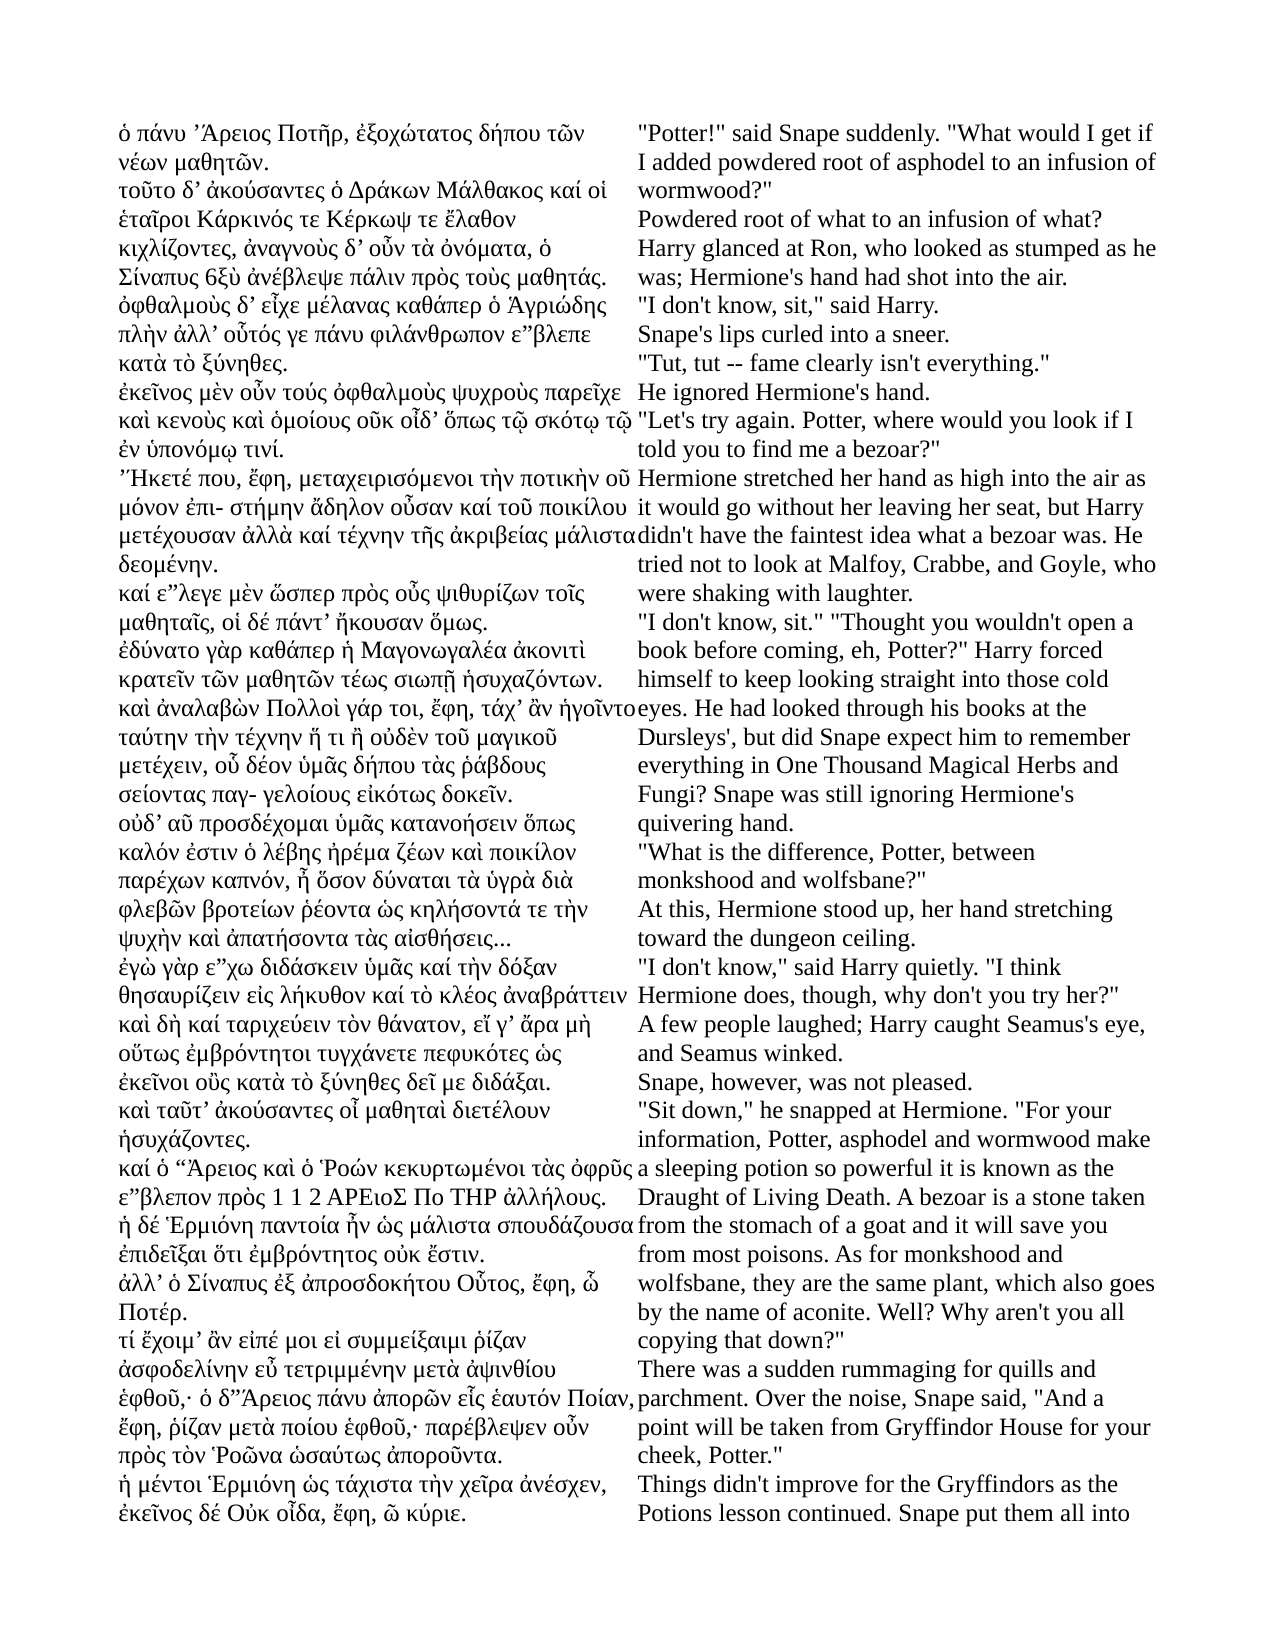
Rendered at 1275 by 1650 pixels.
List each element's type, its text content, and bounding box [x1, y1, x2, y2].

table_cell ὁ πάνυ ’Άρειος Ποτῆρ, ἐξοχώτατος δήπου τῶν νέων μαθητῶν. τοῦτο δ’ ἀκούσαντες ὁ Δράκων Μάλθακος καί οἱ ἑταῖροι Κάρκινός τε Κέρκωψ τε ἔλαθον κιχλίζοντες, ἀναγνοὺς δ’ οὖν τὰ ὀνόματα, ὁ Σίναπυς 6ξὺ ἀνέβλεψε πάλιν πρὸς τοὺς μαθητάς. ὀφθαλμοὺς δ’ εἶχε μέλανας καθάπερ ὁ Ἁγριώδης πλὴν ἀλλ’ οὗτός γε πάνυ φιλάνθρωπον ε”βλεπε κατὰ τὸ ξύνηθες. ἐκεῖνος μὲν οὖν τούς ὀφθαλμοὺς ψυχροὺς παρεῖχε καὶ κενοὺς καὶ ὁμοίους οῦκ οἶδ’ ὅπως τῷ σκότῳ τῷ ἐν ὑπονόμῳ τινί. ’Ήκετέ που, ἔφη, μεταχειρισόμενοι τὴν ποτικὴν οῦ μόνον ἐπι- στήμην ἄδηλον οὖσαν καί τοῦ ποικίλου μετέχουσαν ἀλλὰ καί τέχνην τῆς ἀκριβείας μάλιστα δεομένην. καί ε”λεγε μὲν ὥσπερ πρὸς οὖς ψιθυρίζων τοῖς μαθηταῖς, οἱ δέ πάντ’ ἤκουσαν ὅμως. ἐδύνατο γὰρ καθάπερ ἡ Μαγονωγαλέα ἀκονιτὶ κρατεῖν τῶν μαθητῶν τέως σιωπῇ ἡσυχαζόντων. καὶ ἀναλαβὼν Πολλοὶ γάρ τοι, ἔφη, τάχ’ ἂν ἡγοῖντο ταύτην τὴν τέχνην ἥ τι ἢ οὐδὲν τοῦ μαγικοῦ μετέχειν, οὗ δέον ὑμᾶς δήπου τὰς ῥάβδους σείοντας παγ- γελοίους εἰκότως δοκεῖν. οὐδ’ αῦ προσδέχομαι ὑμᾶς κατανοήσειν ὅπως καλόν ἐστιν ὁ λέβης ἠρέμα ζέων καὶ ποικίλον παρέχων καπνόν, ἦ ὅσον δύναται τὰ ὑγρὰ διὰ φλεβῶν βροτείων ῥέοντα ὡς κηλήσοντά τε τὴν ψυχὴν καὶ ἀπατήσοντα τὰς αἰσθήσεις... ἐγὼ γὰρ ε”χω διδάσκειν ὑμᾶς καί τὴν δόξαν θησαυρίζειν εἰς λήκυθον καί τὸ κλέος ἀναβράττειν καὶ δὴ καί ταριχεύειν τὸν θάνατον, εἴ γ’ ἄρα μὴ οὕτως ἐμβρόντητοι τυγχάνετε πεφυκότες ὡς ἐκεῖνοι οὒς κατὰ τὸ ξύνηθες δεῖ με διδάξαι. καὶ ταῦτ’ ἀκούσαντες οἶ μαθηταὶ διετέλουν ἡσυχάζοντες. καί ὁ “Ἀρειος καὶ ὁ Ῥοών κεκυρτωμένοι τὰς ὀφρῦς ε”βλεπον πρὸς 1 1 2 ΑΡΕιοΣ Πο ΤΗΡ ἀλλήλους. ἡ δέ Ἑρμιόνη παντοία ἦν ὡς μάλιστα σπουδάζουσα ἐπιδεῖξαι ὅτι ἐμβρόντητος οὐκ ἔστιν. ἀλλ’ ὁ Σίναπυς ἐξ ἀπροσδοκήτου Οὗτος, ἔφη, ὧ Ποτέρ. τί ἔχοιμ’ ἂν εἰπέ μοι εἰ συμμείξαιμι ῥίζαν ἀσφοδελίνην εὖ τετριμμένην μετὰ ἀψινθίου ἑφθοῦ,· ὁ δ”Άρειος πάνυ ἀπορῶν εἷς ἑαυτόν Ποίαν, ἔφη, ῥίζαν μετὰ ποίου ἑφθοῦ,· παρέβλεψεν οὖν πρὸς τὸν Ῥοῶνα ὡσαύτως ἀποροῦντα. ἡ μέντοι Ἑρμιόνη ὡς τάχιστα τὴν χεῖρα ἀνέσχεν, ἐκεῖνος δέ Οὐκ οἶδα, ἔφη, ῶ κύριε. [118, 118, 637, 1527]
table_cell "Potter!" said Snape suddenly. "What would I get if I added powdered root of asphodel to an infusion of wormwood?" Powdered root of what to an infusion of what? Harry glanced at Ron, who looked as stumped as he was; Hermione's hand had shot into the air. "I don't know, sit," said Harry. Snape's lips curled into a sneer. "Tut, tut -- fame clearly isn't everything." He ignored Hermione's hand. "Let's try again. Potter, where would you look if I told you to find me a bezoar?" Hermione stretched her hand as high into the air as it would go without her leaving her seat, but Harry didn't have the faintest idea what a bezoar was. He tried not to look at Malfoy, Crabbe, and Goyle, who were shaking with laughter. "I don't know, sit." "Thought you wouldn't open a book before coming, eh, Potter?" Harry forced himself to keep looking straight into those cold eyes. He had looked through his books at the Dursleys', but did Snape expect him to remember everything in One Thousand Magical Herbs and Fungi? Snape was still ignoring Hermione's quivering hand. "What is the difference, Potter, between monkshood and wolfsbane?" At this, Hermione stood up, her hand stretching toward the dungeon ceiling. "I don't know," said Harry quietly. "I think Hermione does, though, why don't you try her?" A few people laughed; Harry caught Seamus's eye, and Seamus winked. Snape, however, was not pleased. "Sit down," he snapped at Hermione. "For your information, Potter, asphodel and wormwood make a sleeping potion so powerful it is known as the Draught of Living Death. A bezoar is a stone taken from the stomach of a goat and it will save you from most poisons. As for monkshood and wolfsbane, they are the same plant, which also goes by the name of aconite. Well? Why aren't you all copying that down?" There was a sudden rummaging for quills and parchment. Over the noise, Snape said, "And a point will be taken from Gryffindor House for your cheek, Potter." Things didn't improve for the Gryffindors as the Potions lesson continued. Snape put them all into [637, 118, 1157, 1527]
